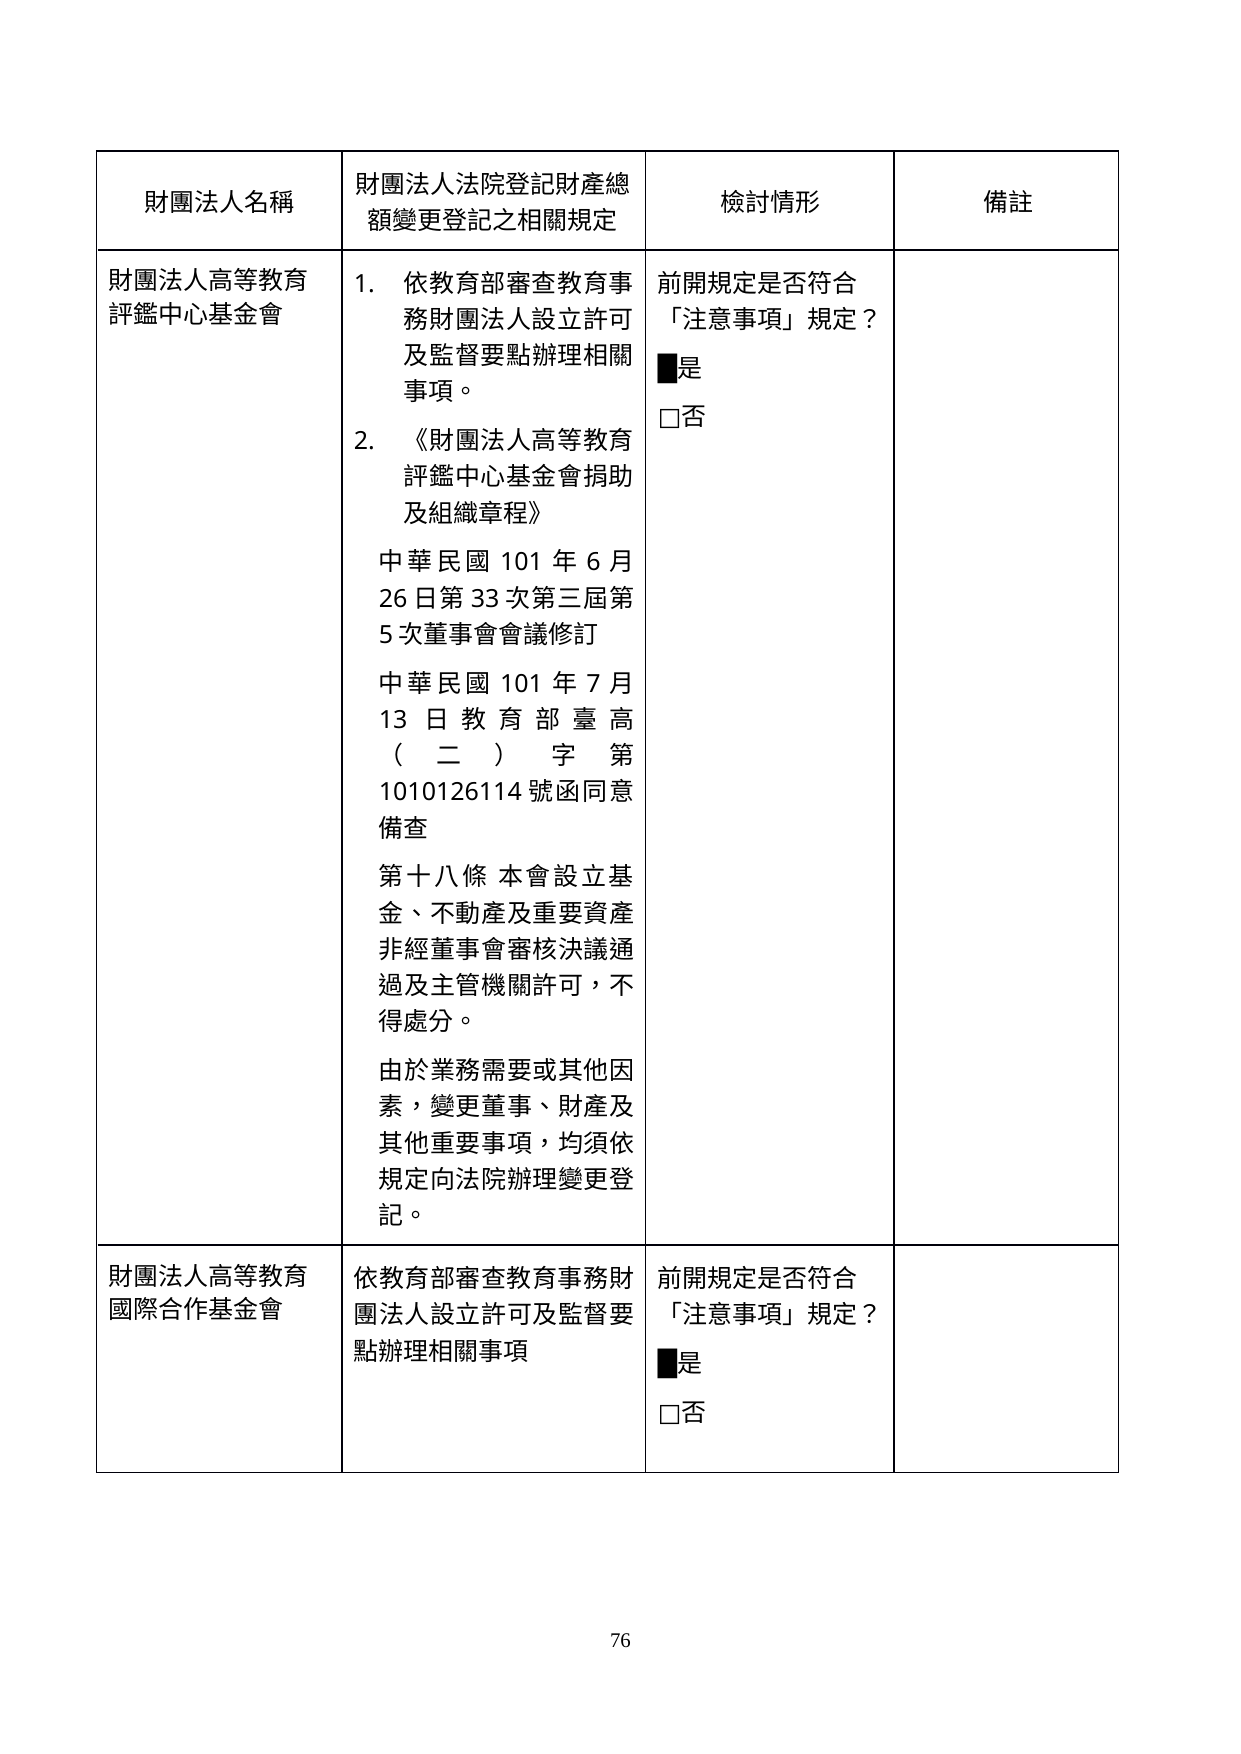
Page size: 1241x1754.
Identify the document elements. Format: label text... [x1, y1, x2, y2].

table_cell 前開規定是否符合「注意事項」規定？ █是 □否 [646, 251, 893, 1244]
table_header 財團法人法院登記財產總額變更登記之相關規定 [343, 152, 645, 249]
table_cell [895, 1246, 1118, 1472]
table_header 財團法人名稱 [97, 152, 341, 249]
table_cell 依教育部審查教育事務財團法人設立許可及監督要點辦理相關事項 [343, 1246, 645, 1472]
table_cell 財團法人高等教育國際合作基金會 [97, 1245, 341, 1472]
table_cell 依教育部審查教育事務財團法人設立許可及監督要點辦理相關事項。 《財團法人高等教育評鑑中心基金會捐助及組織章程》 中華民國101年6月26日第33次第三屆第5次董事會會議修訂 中華民國101年7月13日教育部臺高（二）字第1010126114號函同意備查 第十八條 本會設立基金、不動產及重要資產非經董事會審核決議通過及主管機關許可，不得處分。 由於業務需要或其他因素，變更董事、財產及其他重要事項，均須依規定向法院辦理變更登記。 [343, 251, 645, 1244]
table_header 備註 [895, 152, 1118, 249]
table_cell [895, 251, 1118, 1244]
table_cell 前開規定是否符合「注意事項」規定？ █是 □否 [646, 1246, 893, 1472]
table_header 檢討情形 [646, 152, 893, 249]
table_cell 財團法人高等教育評鑑中心基金會 [97, 250, 341, 1244]
